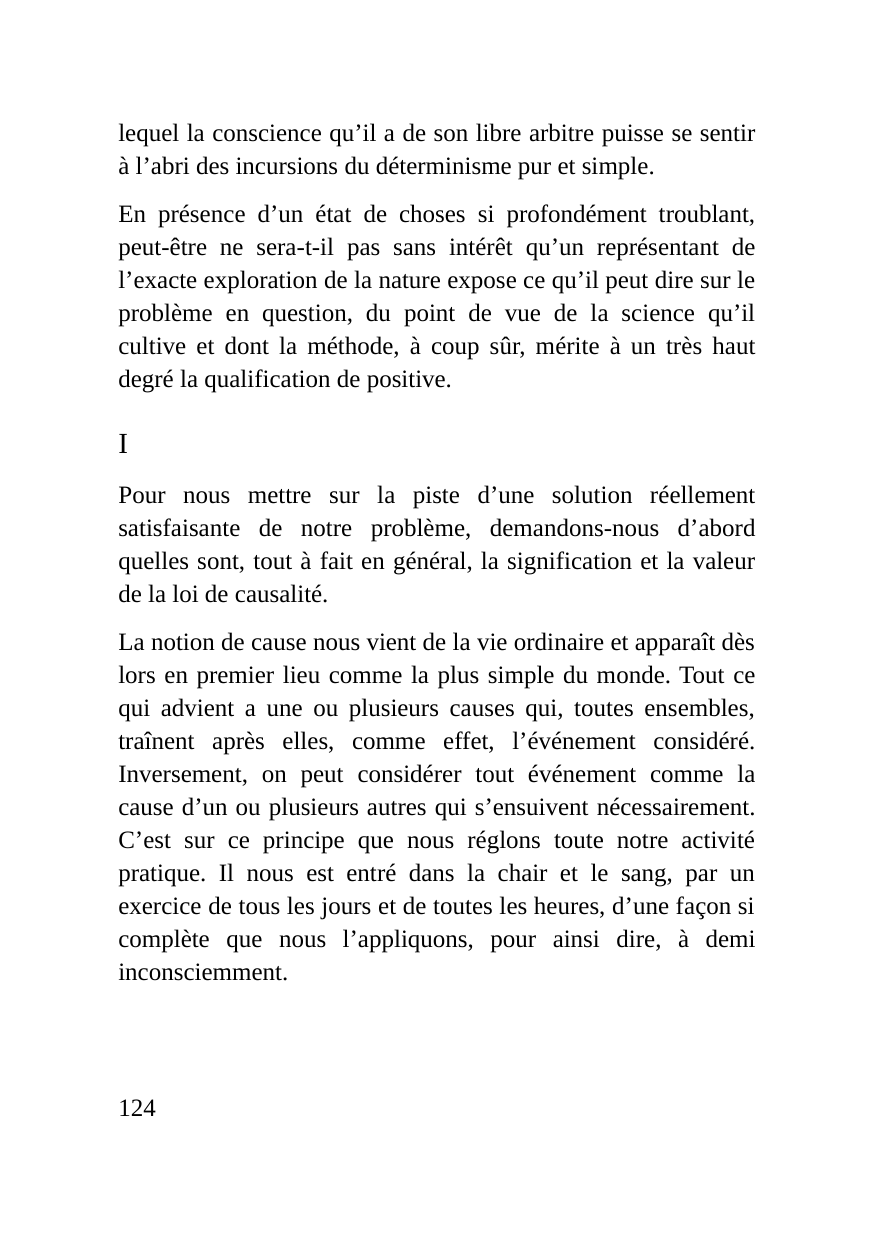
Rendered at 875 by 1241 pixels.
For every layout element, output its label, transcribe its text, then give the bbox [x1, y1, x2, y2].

text La notion de cause nous vient de la vie ordinaire et apparaît dès lors en premier lieu comme la plus simple du monde. Tout ce qui advient a une ou plusieurs causes qui, toutes ensembles, traînent après elles, comme effet, l’événement considéré. Inversement, on peut considérer tout événement comme la cause d’un ou plusieurs autres qui s’ensuivent nécessairement. C’est sur ce principe que nous réglons toute notre activité pratique. Il nous est entré dans la chair et le sang, par un exercice de tous les jours et de toutes les heures, d’une façon si complète que nous l’appliquons, pour ainsi dire, à demi inconsciemment. [118, 627, 756, 986]
text Pour nous mettre sur la piste d’une solution réellement satisfaisante de notre problème, demandons-nous d’abord quelles sont, tout à fait en général, la signification et la valeur de la loi de causalité. [118, 480, 756, 608]
text En présence d’un état de choses si profondément troublant, peut-être ne sera-t-il pas sans intérêt qu’un représentant de l’exacte exploration de la nature expose ce qu’il peut dire sur le problème en question, du point de vue de la science qu’il cultive et dont la méthode, à coup sûr, mérite à un très haut degré la qualification de positive. [118, 199, 756, 393]
subtitle I [118, 426, 756, 459]
text lequel la conscience qu’il a de son libre arbitre puisse se sentir à l’abri des incursions du déterminisme pur et simple. [118, 118, 756, 180]
